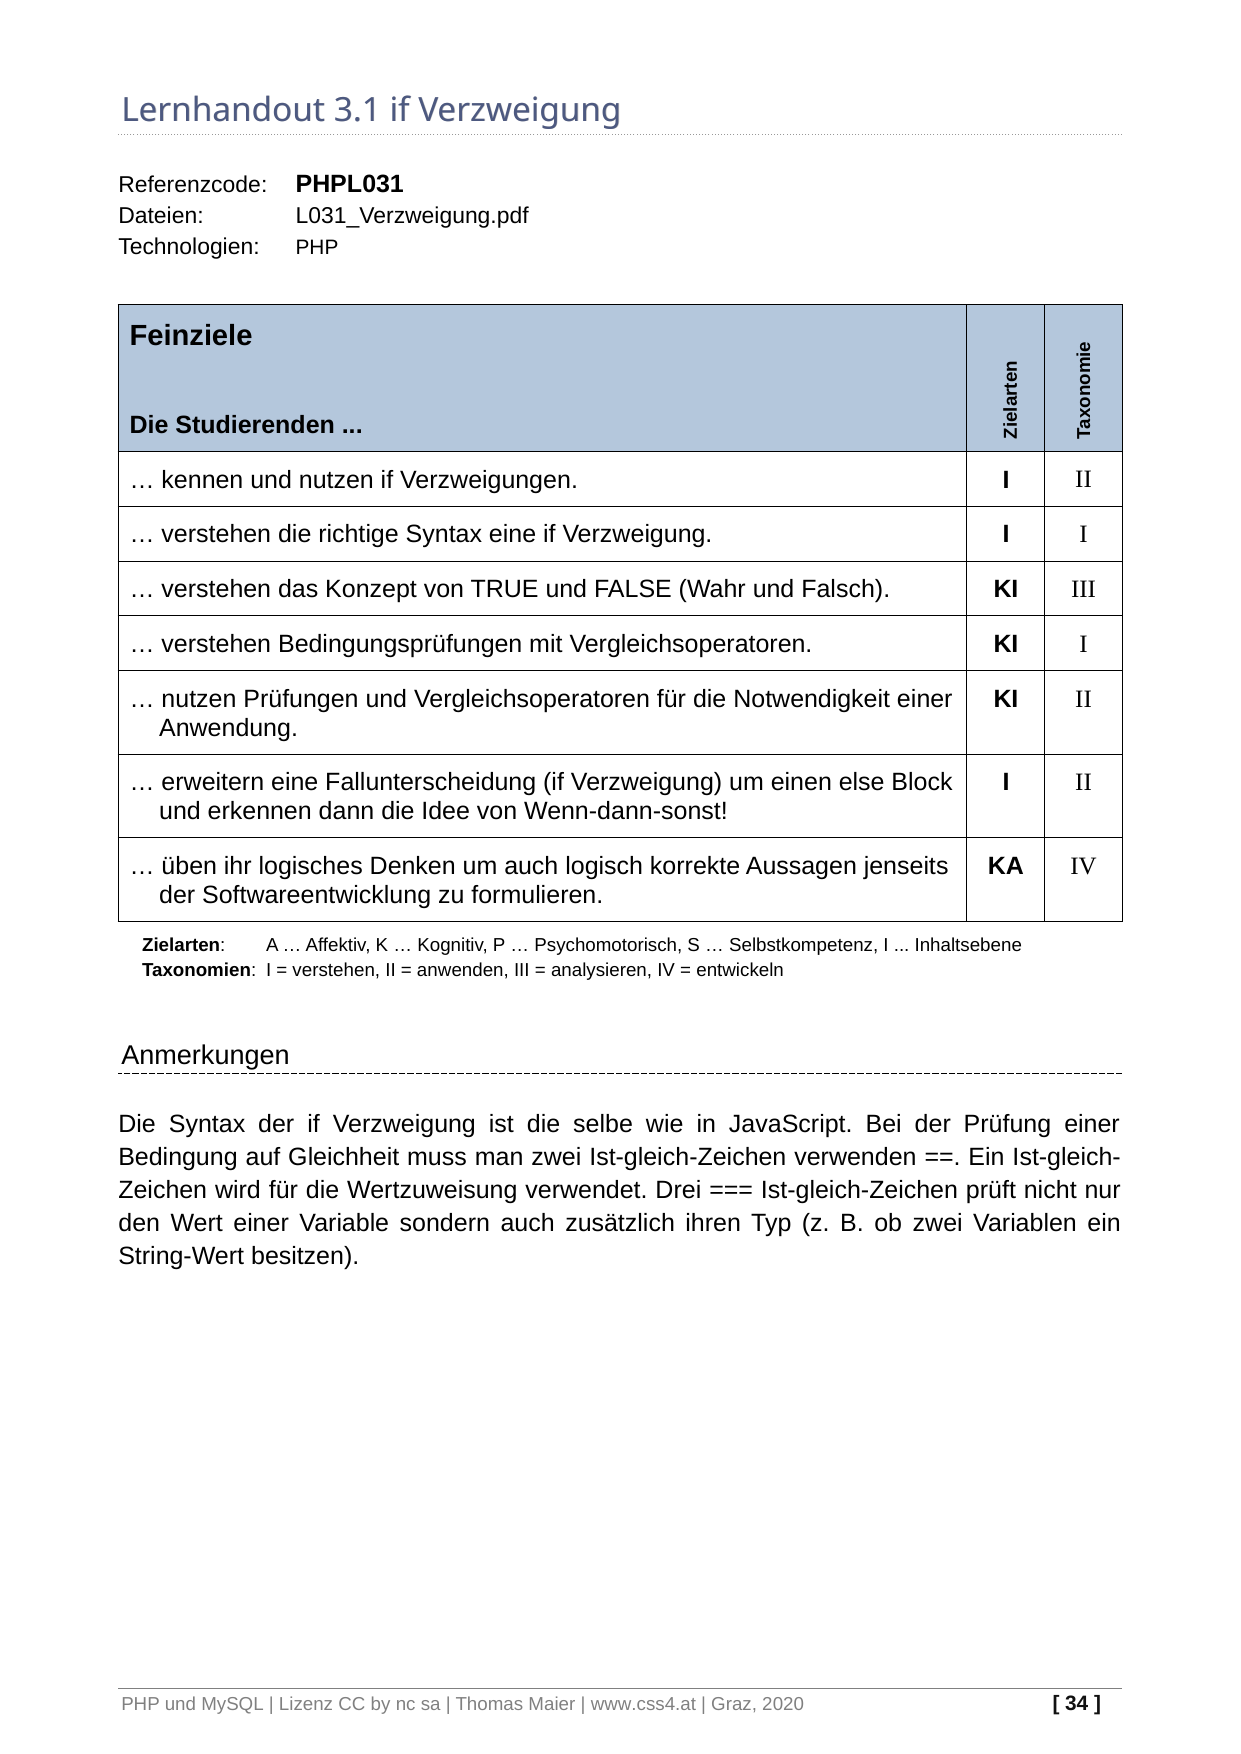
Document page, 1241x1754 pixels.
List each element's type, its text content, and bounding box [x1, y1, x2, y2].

table_header Taxonomie [1045, 305, 1122, 451]
text Zielarten: A … Affektiv, K … Kognitiv, P … Psychomotorisch, S … Selbstkompetenz, I ... Inhaltsebene Taxonomien: I = verstehen, II = anwenden, III = analysieren, IV = entwickeln [142, 934, 1122, 980]
table_header Zielarten [967, 305, 1044, 451]
table_cell … nutzen Prüfungen und Vergleichsoperatoren für die Notwendigkeit einer Anwendung. [119, 671, 966, 754]
table_cell I [1045, 616, 1122, 670]
table_cell I [967, 755, 1044, 837]
table_cell … üben ihr logisches Denken um auch logisch korrekte Aussagen jenseits der Softwareentwicklung zu formulieren. [119, 838, 966, 921]
table_cell I [1045, 507, 1122, 561]
text Anmerkungen [118, 1036, 1122, 1073]
table_cell … verstehen die richtige Syntax eine if Verzweigung. [119, 507, 966, 561]
table_cell I [967, 507, 1044, 561]
table_cell IV [1045, 838, 1122, 921]
table_cell KI [967, 562, 1044, 615]
text Dateien: L031_Verzweigung.pdf [118, 202, 1122, 229]
table_cell KI [967, 671, 1044, 754]
table_cell II [1045, 452, 1122, 506]
text Technologien: PHP [118, 233, 1122, 259]
table_cell I [967, 452, 1044, 506]
text Referenzcode: PHPL031 [118, 169, 1122, 198]
table_cell … verstehen Bedingungsprüfungen mit Vergleichsoperatoren. [119, 616, 966, 670]
table_cell KI [967, 616, 1044, 670]
table_header Feinziele Die Studierenden ... [119, 305, 966, 451]
table_cell III [1045, 562, 1122, 615]
table_cell … kennen und nutzen if Verzweigungen. [119, 452, 966, 506]
table_cell II [1045, 671, 1122, 754]
text Die Syntax der if Verzweigung ist die selbe wie in JavaScript. Bei der Prüfung einer Bedingung auf Gleichheit muss man zwei Ist-gleich-Zeichen verwenden ==. Ein Ist-gleich-Zeichen wird für die Wertzuweisung verwendet. Drei === Ist-gleich-Zeichen prüft nicht nur den Wert einer Variable sondern auch zusätzlich ihren Typ (z. B. ob zwei Variablen ein String-Wert besitzen). [118, 1109, 1122, 1270]
subtitle Lernhandout 3.1 if Verzweigung [118, 83, 1122, 134]
table_cell … erweitern eine Fallunterscheidung (if Verzweigung) um einen else Block und erkennen dann die Idee von Wenn-dann-sonst! [119, 755, 966, 837]
table_cell … verstehen das Konzept von TRUE und FALSE (Wahr und Falsch). [119, 562, 966, 615]
table_cell II [1045, 755, 1122, 837]
table_cell KA [967, 838, 1044, 921]
